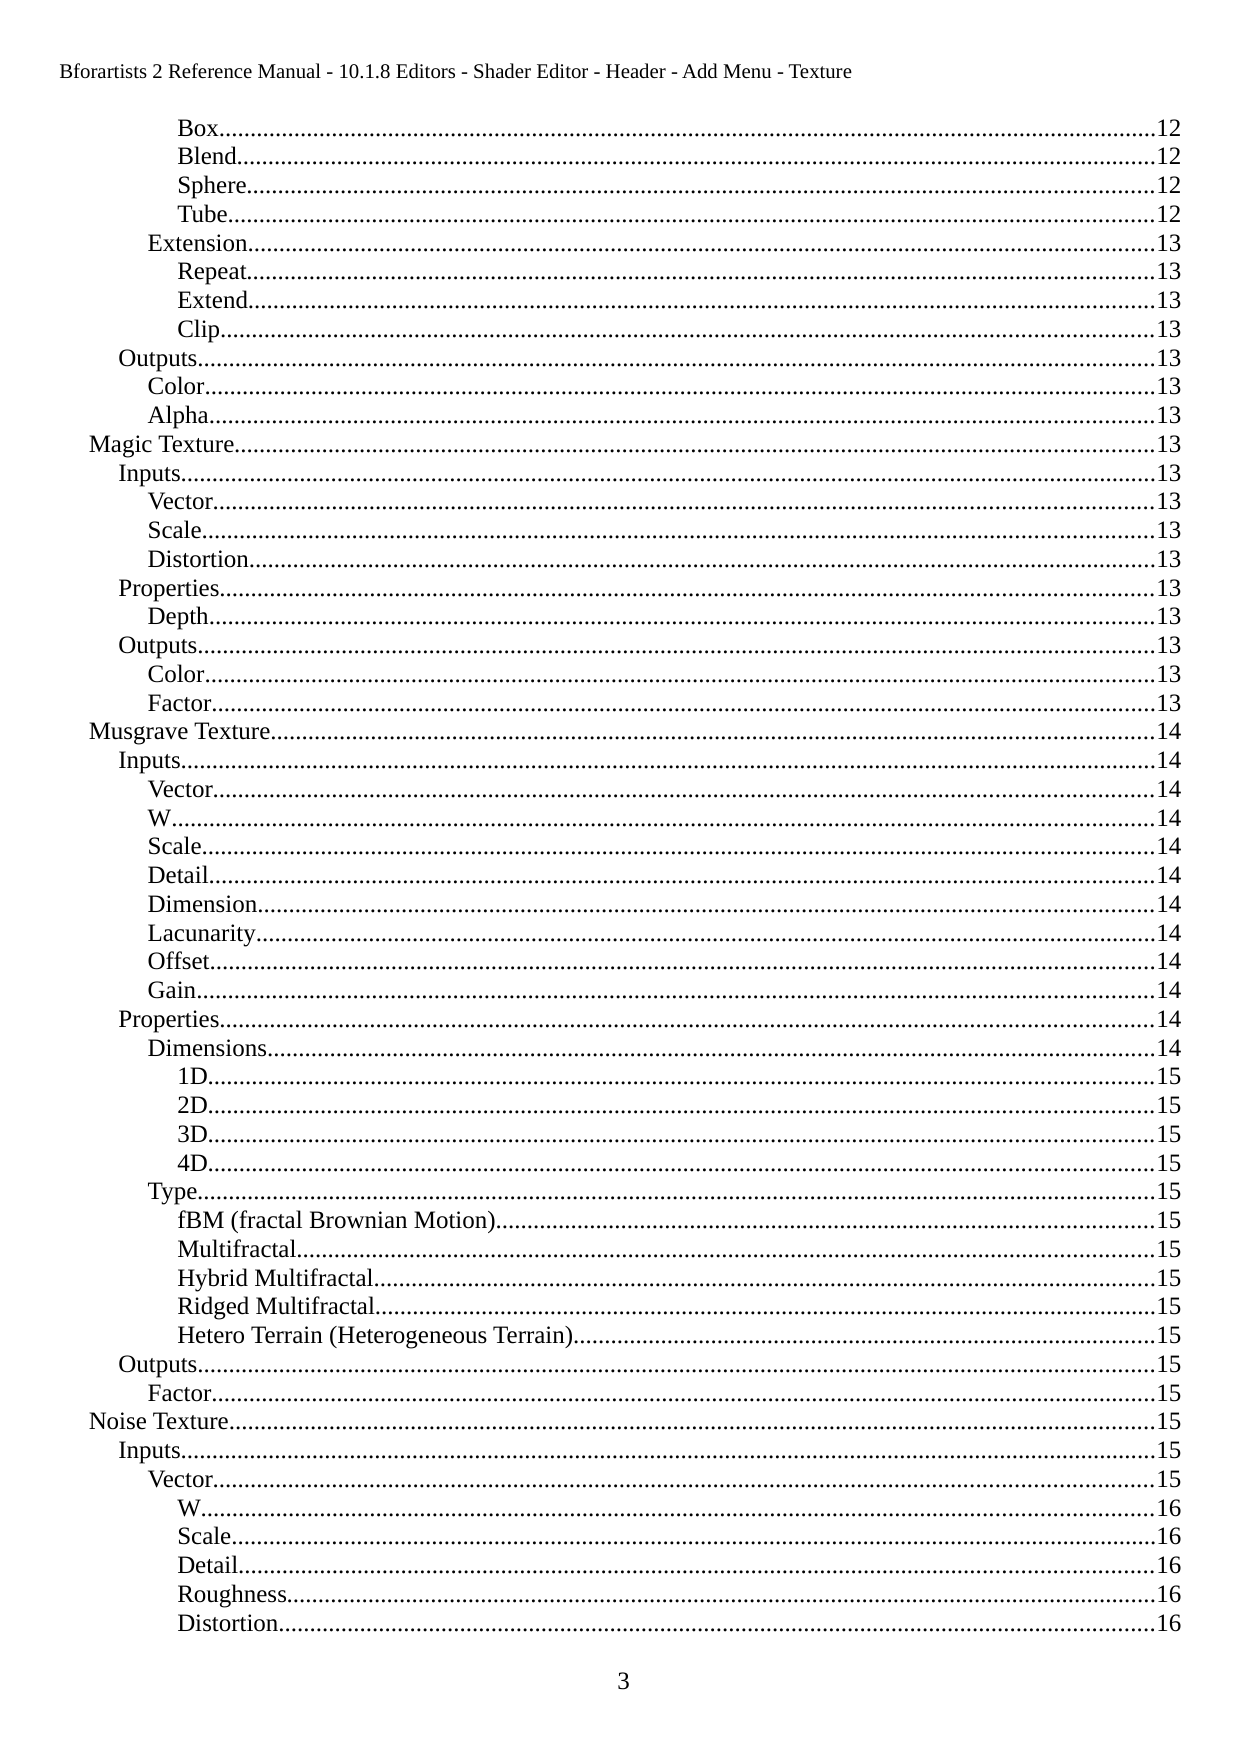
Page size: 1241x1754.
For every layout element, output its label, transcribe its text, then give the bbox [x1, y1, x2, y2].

text Distortion 13 [147, 544, 1181, 573]
text Vector 14 [147, 774, 1181, 803]
text Ridged Multifractal 15 [177, 1291, 1181, 1320]
text Vector 13 [147, 486, 1181, 515]
text Box 12 [177, 113, 1181, 141]
text Inputs 13 [118, 458, 1181, 486]
text Extension 13 [147, 228, 1181, 256]
text Distortion 16 [177, 1608, 1181, 1636]
text Outputs 15 [118, 1349, 1181, 1378]
text Lacunarity 14 [147, 918, 1181, 946]
text Extend 13 [177, 285, 1181, 314]
text Scale 13 [147, 515, 1181, 544]
text 3D 15 [177, 1119, 1181, 1148]
text Alpha 13 [147, 400, 1181, 429]
text Detail 16 [177, 1550, 1181, 1579]
text Color 13 [147, 659, 1181, 688]
text Hetero Terrain (Heterogeneous Terrain) 15 [177, 1320, 1181, 1349]
text Blend 12 [177, 141, 1181, 170]
text 1D 15 [177, 1061, 1181, 1090]
text Outputs 13 [118, 630, 1181, 659]
text Depth 13 [147, 601, 1181, 630]
text Factor 13 [147, 688, 1181, 716]
text Scale 16 [177, 1521, 1181, 1550]
text Factor 15 [147, 1378, 1181, 1406]
text Gain 14 [147, 975, 1181, 1004]
text Repeat 13 [177, 256, 1181, 285]
text Outputs 13 [118, 343, 1181, 371]
text Hybrid Multifractal 15 [177, 1263, 1181, 1291]
text Tube 12 [177, 199, 1181, 228]
text W 16 [177, 1493, 1181, 1521]
text Roughness 16 [177, 1579, 1181, 1608]
text Multifractal 15 [177, 1234, 1181, 1263]
text Properties 14 [118, 1004, 1181, 1033]
text Dimensions 14 [147, 1033, 1181, 1061]
text Inputs 15 [118, 1435, 1181, 1464]
text Dimension 14 [147, 889, 1181, 918]
text Noise Texture 15 [88, 1406, 1181, 1435]
text W 14 [147, 803, 1181, 831]
text Type 15 [147, 1176, 1181, 1205]
text Offset 14 [147, 946, 1181, 975]
text fBM (fractal Brownian Motion) 15 [177, 1205, 1181, 1234]
text 2D 15 [177, 1090, 1181, 1119]
text Musgrave Texture 14 [88, 716, 1181, 745]
text Magic Texture 13 [88, 429, 1181, 458]
text 4D 15 [177, 1148, 1181, 1176]
text Detail 14 [147, 860, 1181, 889]
text Scale 14 [147, 831, 1181, 860]
text Vector 15 [147, 1464, 1181, 1493]
text Inputs 14 [118, 745, 1181, 774]
text Sphere 12 [177, 170, 1181, 199]
text Color 13 [147, 371, 1181, 400]
text Properties 13 [118, 573, 1181, 601]
text Clip 13 [177, 314, 1181, 343]
